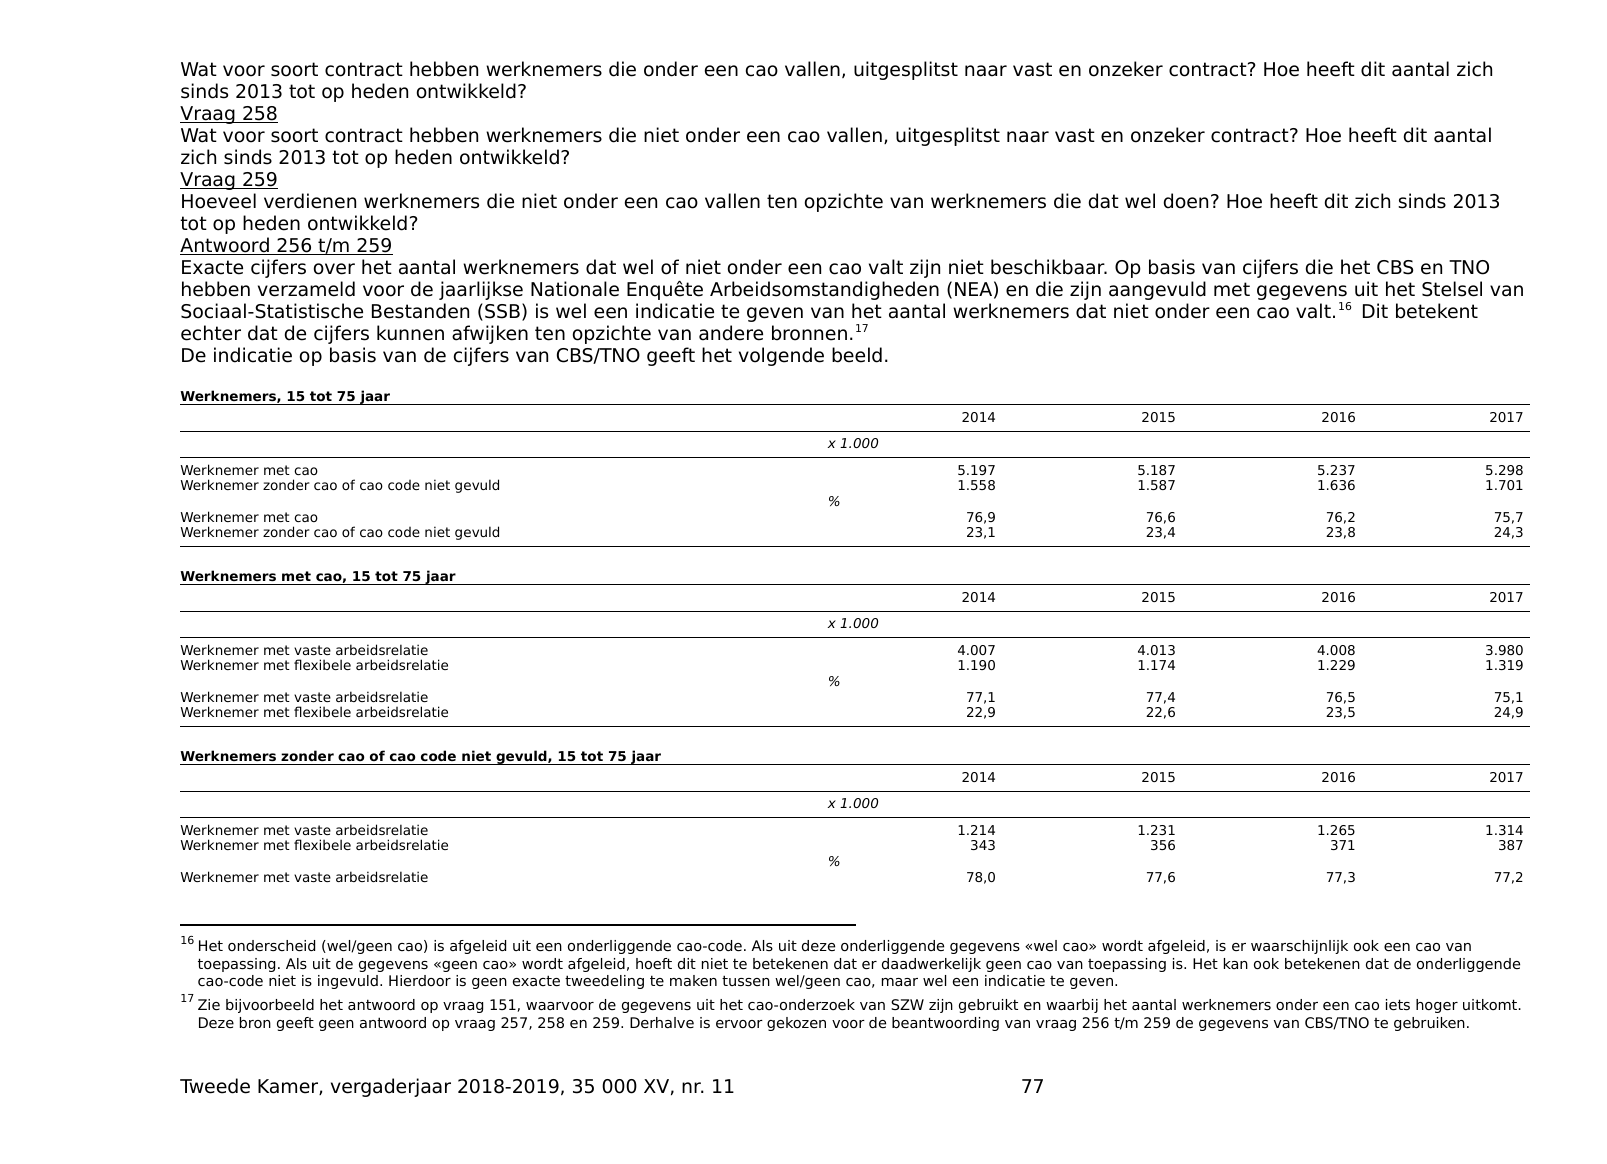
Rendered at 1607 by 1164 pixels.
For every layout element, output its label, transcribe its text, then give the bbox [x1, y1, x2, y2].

table_cell 387 [1361, 838, 1529, 854]
table_cell [1182, 494, 1361, 509]
table_cell Werknemer met flexibele arbeidsrelatie [180, 838, 822, 854]
table_cell [1002, 854, 1182, 869]
table_cell 1.319 [1361, 658, 1529, 674]
table_header Werknemers, 15 tot 75 jaar [180, 389, 1529, 404]
table_cell 356 [1002, 838, 1182, 854]
table_cell 1.231 [1002, 818, 1182, 838]
table_cell 5.187 [1002, 458, 1182, 478]
table_cell Werknemer met cao [180, 510, 822, 525]
table_cell 77,1 [822, 690, 1002, 705]
table_cell 2016 [1182, 765, 1361, 791]
table_cell Werknemer zonder cao of cao code niet gevuld [180, 525, 822, 546]
table_cell 1.587 [1002, 478, 1182, 494]
table_cell Werknemer met cao [180, 458, 822, 478]
table_cell 24,9 [1361, 705, 1529, 726]
table_cell 4.007 [822, 638, 1002, 658]
table_cell 2016 [1182, 405, 1361, 431]
table_cell 1.214 [822, 818, 1002, 838]
text Hoeveel verdienen werknemers die niet onder een cao vallen ten opzichte van werknemers die dat wel doen? Hoe heeft dit zich sinds 2013 tot op heden ontwikkeld? [180, 191, 1529, 235]
table_cell 76,2 [1182, 510, 1361, 525]
table_cell 24,3 [1361, 525, 1529, 546]
table_cell 1.701 [1361, 478, 1529, 494]
table_cell [180, 405, 822, 431]
table_cell 77,3 [1182, 870, 1361, 885]
table_cell 2017 [1361, 765, 1529, 791]
text Vraag 258 [180, 103, 1529, 125]
table_cell 2015 [1002, 405, 1182, 431]
table_cell 2014 [822, 585, 1002, 611]
table_cell 1.636 [1182, 478, 1361, 494]
table_cell 22,6 [1002, 705, 1182, 726]
table_cell 77,4 [1002, 690, 1182, 705]
table_cell [1182, 854, 1361, 869]
text Vraag 259 [180, 169, 1529, 191]
table_cell 2017 [1361, 585, 1529, 611]
table_cell 1.558 [822, 478, 1002, 494]
table_cell Werknemer met vaste arbeidsrelatie [180, 818, 822, 838]
table_cell 4.013 [1002, 638, 1182, 658]
table_cell 1.229 [1182, 658, 1361, 674]
table_cell 2015 [1002, 585, 1182, 611]
table_cell 2017 [1361, 405, 1529, 431]
table_cell [1361, 854, 1529, 869]
text Exacte cijfers over het aantal werknemers dat wel of niet onder een cao valt zijn niet beschikbaar. Op basis van cijfers die het CBS en TNO hebben verzameld voor de jaarlijkse Nationale Enquête Arbeidsomstandigheden (NEA) en die zijn aangevuld met gegevens uit het Stelsel van Sociaal-Statistische Bestanden (SSB) is wel een indicatie te geven van het aantal werknemers dat niet onder een cao valt. Dit betekent echter dat de cijfers kunnen afwijken ten opzichte van andere bronnen. [180, 257, 1529, 345]
table_cell 1.265 [1182, 818, 1361, 838]
table_cell [1002, 494, 1182, 509]
table_cell 2016 [1182, 585, 1361, 611]
text De indicatie op basis van de cijfers van CBS/TNO geeft het volgende beeld. [180, 345, 1529, 367]
table_cell 23,5 [1182, 705, 1361, 726]
table_cell 22,9 [822, 705, 1002, 726]
table_cell 1.314 [1361, 818, 1529, 838]
table_cell Werknemer met vaste arbeidsrelatie [180, 690, 822, 705]
table_cell [180, 674, 822, 689]
table_cell 75,7 [1361, 510, 1529, 525]
table_cell [1361, 674, 1529, 689]
table_cell [180, 494, 822, 509]
table_cell % [822, 674, 1002, 689]
text Zie bijvoorbeeld het antwoord op vraag 151, waarvoor de gegevens uit het cao-onderzoek van SZW zijn gebruikt en waarbij het aantal werknemers onder een cao iets hoger uitkomt. Deze bron geeft geen antwoord op vraag 257, 258 en 259. Derhalve is ervoor gekozen voor de beantwoording van vraag 256 t/m 259 de gegevens van CBS/TNO te gebruiken. [180, 992, 1529, 1031]
text Wat voor soort contract hebben werknemers die onder een cao vallen, uitgesplitst naar vast en onzeker contract? Hoe heeft dit aantal zich sinds 2013 tot op heden ontwikkeld? [180, 59, 1529, 103]
table_cell Werknemer met flexibele arbeidsrelatie [180, 705, 822, 726]
table_cell 75,1 [1361, 690, 1529, 705]
table_cell 4.008 [1182, 638, 1361, 658]
table_cell [180, 585, 822, 611]
table_cell 77,2 [1361, 870, 1529, 885]
table_cell 2015 [1002, 765, 1182, 791]
table_cell 76,9 [822, 510, 1002, 525]
table_cell 23,4 [1002, 525, 1182, 546]
table_cell 76,5 [1182, 690, 1361, 705]
table_cell Werknemer zonder cao of cao code niet gevuld [180, 478, 822, 494]
table_cell 23,8 [1182, 525, 1361, 546]
text Wat voor soort contract hebben werknemers die niet onder een cao vallen, uitgesplitst naar vast en onzeker contract? Hoe heeft dit aantal zich sinds 2013 tot op heden ontwikkeld? [180, 125, 1529, 169]
table_cell 371 [1182, 838, 1361, 854]
table_cell 343 [822, 838, 1002, 854]
table_cell 1.174 [1002, 658, 1182, 674]
table_cell 5.298 [1361, 458, 1529, 478]
table_cell 5.197 [822, 458, 1002, 478]
table_cell x 1.000 [822, 432, 1529, 457]
table_cell 3.980 [1361, 638, 1529, 658]
table_cell Werknemer met vaste arbeidsrelatie [180, 638, 822, 658]
table_cell 78,0 [822, 870, 1002, 885]
table_cell x 1.000 [822, 792, 1529, 817]
table_cell [180, 792, 822, 817]
text Het onderscheid (wel/geen cao) is afgeleid uit een onderliggende cao-code. Als uit deze onderliggende gegevens «wel cao» wordt afgeleid, is er waarschijnlijk ook een cao van toepassing. Als uit de gegevens «geen cao» wordt afgeleid, hoeft dit niet te betekenen dat er daadwerkelijk geen cao van toepassing is. Het kan ook betekenen dat de onderliggende cao-code niet is ingevuld. Hierdoor is geen exacte tweedeling te maken tussen wel/geen cao, maar wel een indicatie te geven. [180, 934, 1529, 989]
table_cell 77,6 [1002, 870, 1182, 885]
table_cell [1182, 674, 1361, 689]
text Antwoord 256 t/m 259 [180, 235, 1529, 257]
table_cell [1002, 674, 1182, 689]
table_header Werknemers met cao, 15 tot 75 jaar [180, 569, 1529, 584]
table_cell 23,1 [822, 525, 1002, 546]
table_cell 1.190 [822, 658, 1002, 674]
table_cell [180, 432, 822, 457]
table_cell x 1.000 [822, 612, 1529, 637]
table_cell 5.237 [1182, 458, 1361, 478]
table_cell % [822, 854, 1002, 869]
table_header Werknemers zonder cao of cao code niet gevuld, 15 tot 75 jaar [180, 749, 1529, 764]
table_cell [180, 765, 822, 791]
table_cell [1361, 494, 1529, 509]
table_cell Werknemer met flexibele arbeidsrelatie [180, 658, 822, 674]
table_cell % [822, 494, 1002, 509]
table_cell 2014 [822, 405, 1002, 431]
table_cell [180, 612, 822, 637]
table_cell Werknemer met vaste arbeidsrelatie [180, 870, 822, 885]
table_cell [180, 854, 822, 869]
table_cell 2014 [822, 765, 1002, 791]
table_cell 76,6 [1002, 510, 1182, 525]
